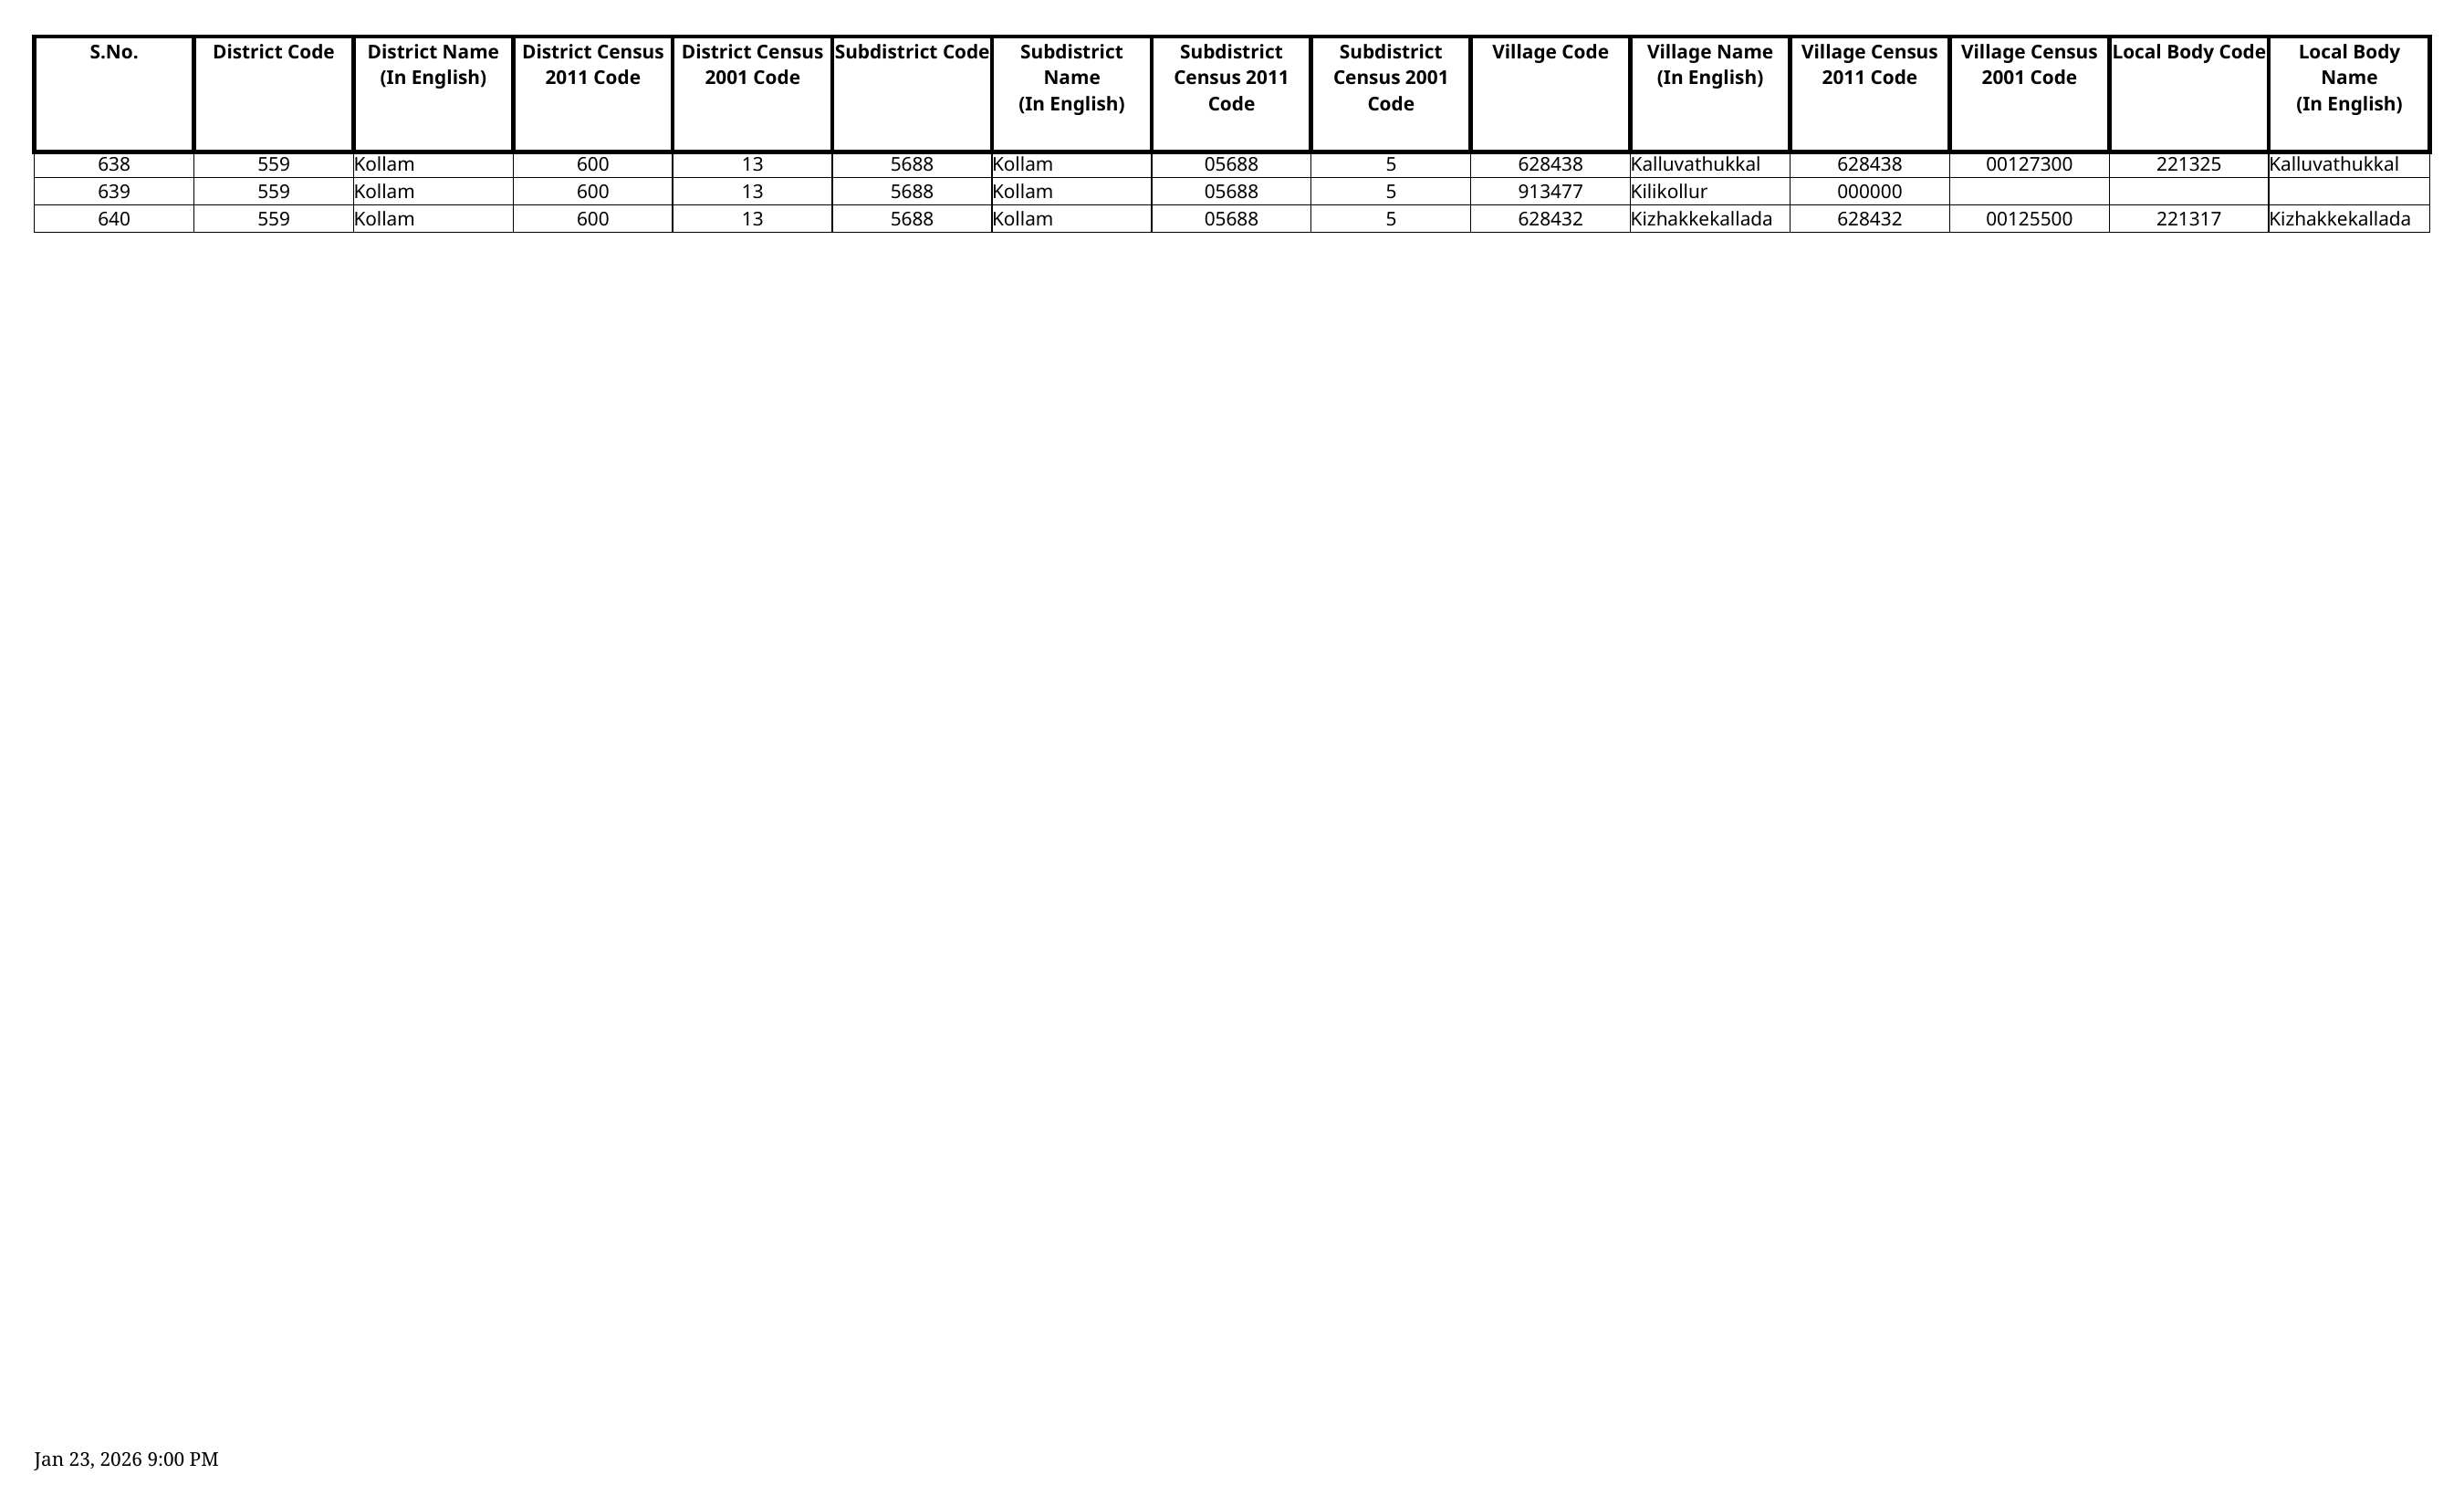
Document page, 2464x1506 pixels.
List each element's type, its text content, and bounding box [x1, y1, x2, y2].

table_header District Census 2001 Code [674, 38, 830, 150]
table_cell 5 [1311, 205, 1470, 232]
table_cell Kilikollur [1631, 178, 1790, 204]
table_header Subdistrict Census 2001 Code [1313, 38, 1468, 150]
table_cell Kollam [354, 178, 513, 204]
table_cell 000000 [1791, 178, 1949, 204]
table_cell 559 [194, 178, 353, 204]
table_cell 00125500 [1950, 205, 2109, 232]
table_cell 05688 [1153, 205, 1310, 232]
table_header 640 [35, 205, 193, 232]
table_cell 05688 [1153, 154, 1310, 177]
table_cell Kizhakkekallada [1631, 205, 1790, 232]
table_header Local Body Code [2112, 38, 2267, 150]
table_cell Kollam [993, 154, 1151, 177]
table_header District Census 2011 Code [516, 38, 671, 150]
table_header District Code [196, 38, 351, 150]
table_cell Kollam [993, 178, 1151, 204]
table_cell Kalluvathukkal [1631, 154, 1790, 177]
table_header Subdistrict Code [834, 38, 990, 150]
table_cell 221325 [2110, 154, 2268, 177]
table_cell 13 [673, 154, 831, 177]
table_cell 5688 [833, 154, 991, 177]
table_cell 628438 [1471, 154, 1630, 177]
table_cell 600 [514, 154, 672, 177]
table_cell 5 [1311, 154, 1470, 177]
table_cell 13 [673, 205, 831, 232]
table_header Village Code [1473, 38, 1628, 150]
table_cell 628432 [1791, 205, 1949, 232]
table_cell 221317 [2110, 205, 2268, 232]
table_header Village Name (In English) [1633, 38, 1788, 150]
table_cell 913477 [1471, 178, 1630, 204]
table_cell Kollam [354, 154, 513, 177]
table_cell Kollam [993, 205, 1151, 232]
table_cell 13 [673, 178, 831, 204]
table_header 639 [35, 178, 193, 204]
table_cell [1950, 178, 2109, 204]
table_cell 559 [194, 154, 353, 177]
table_cell 628432 [1471, 205, 1630, 232]
table_cell 5 [1311, 178, 1470, 204]
table_header Village Census 2001 Code [1952, 38, 2107, 150]
table_cell [2110, 178, 2268, 204]
table_cell 05688 [1153, 178, 1310, 204]
table_cell 628438 [1791, 154, 1949, 177]
table_cell 559 [194, 205, 353, 232]
table_cell Kizhakkekallada [2270, 205, 2429, 232]
table_cell Kollam [354, 205, 513, 232]
table_header Subdistrict Name (In English) [994, 38, 1150, 150]
table_header District Name (In English) [356, 38, 511, 150]
table_header S.No. [37, 38, 192, 150]
table_cell 5688 [833, 178, 991, 204]
table_cell Kalluvathukkal [2270, 154, 2429, 177]
table_cell 5688 [833, 205, 991, 232]
table_cell 600 [514, 205, 672, 232]
table_header Local Body Name (In English) [2271, 38, 2427, 150]
table_cell [2270, 178, 2429, 204]
table_header Village Census 2011 Code [1792, 38, 1947, 150]
table_header Subdistrict Census 2011 Code [1154, 38, 1309, 150]
table_cell 600 [514, 178, 672, 204]
table_cell 00127300 [1950, 154, 2109, 177]
table_header 638 [35, 154, 193, 177]
